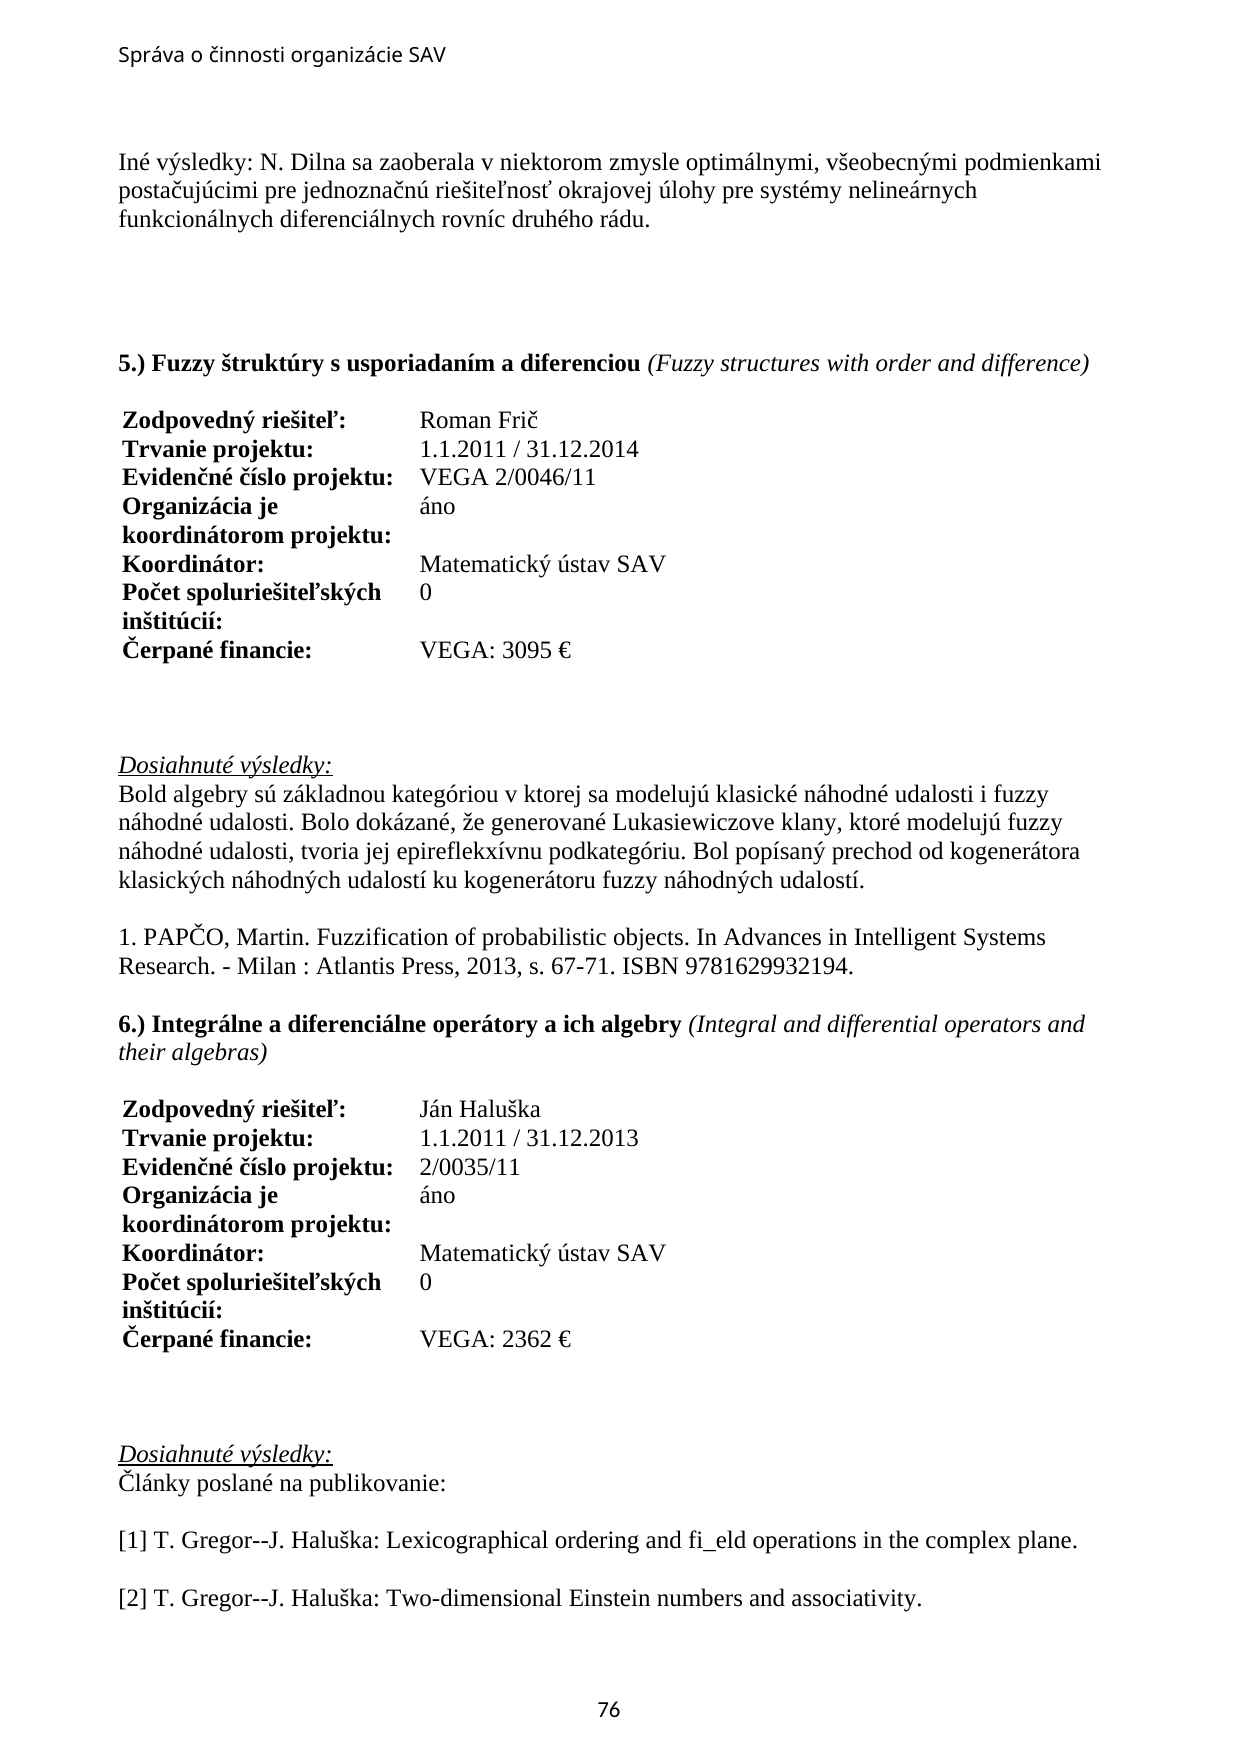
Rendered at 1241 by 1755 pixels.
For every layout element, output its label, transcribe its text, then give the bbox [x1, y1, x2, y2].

table_header Zodpovedný riešiteľ: [122, 405, 419, 434]
table_cell Počet spoluriešiteľských inštitúcií: [122, 578, 419, 635]
table_cell Evidenčné číslo projektu: [122, 1152, 419, 1180]
table_header Roman Frič [419, 405, 1122, 434]
table_cell Čerpané financie: [122, 1324, 419, 1410]
table_cell 1.1.2011 / 31.12.2014 [419, 434, 1122, 462]
table_header Zodpovedný riešiteľ: [122, 1094, 419, 1123]
table_header Ján Haluška [419, 1094, 1122, 1123]
table_cell 2/0035/11 [419, 1152, 1122, 1180]
table_cell VEGA: 3095 € [419, 635, 1122, 721]
table_cell Počet spoluriešiteľských inštitúcií: [122, 1267, 419, 1324]
text Dosiahnuté výsledky: Články poslané na publikovanie: [1] T. Gregor--J. Haluška: Lexicographical ordering and fi_eld operations in the complex plane. [2] T. Gregor--J. Haluška: Two-dimensional Einstein numbers and associativity. [118, 1410, 1122, 1612]
table_cell Trvanie projektu: [122, 434, 419, 462]
table_cell VEGA 2/0046/11 [419, 463, 1122, 491]
table_cell Koordinátor: [122, 549, 419, 577]
table_cell Trvanie projektu: [122, 1123, 419, 1152]
table_cell 0 [419, 1267, 1122, 1324]
table_cell 0 [419, 578, 1122, 635]
table_cell Čerpané financie: [122, 635, 419, 721]
table_cell Evidenčné číslo projektu: [122, 463, 419, 491]
table_cell 1.1.2011 / 31.12.2013 [419, 1123, 1122, 1152]
table_cell áno [419, 1180, 1122, 1238]
text Dosiahnuté výsledky: Bold algebry sú základnou kategóriou v ktorej sa modelujú klasické náhodné udalosti i fuzzy náhodné udalosti. Bolo dokázané, že generované Lukasiewiczove klany, ktoré modelujú fuzzy náhodné udalosti, tvoria jej epireflekxívnu podkategóriu. Bol popísaný prechod od kogenerátora klasických náhodných udalostí ku kogenerátoru fuzzy náhodných udalostí. 1. PAPČO, Martin. Fuzzification of probabilistic objects. In Advances in Intelligent Systems Research. - Milan : Atlantis Press, 2013, s. 67-71. ISBN 9781629932194. 6.) Integrálne a diferenciálne operátory a ich algebry (Integral and differential operators and their algebras) [118, 721, 1122, 1094]
table_cell Organizácia je koordinátorom projektu: [122, 491, 419, 549]
table_cell Matematický ústav SAV [419, 549, 1122, 577]
table_cell Organizácia je koordinátorom projektu: [122, 1180, 419, 1238]
table_cell Matematický ústav SAV [419, 1238, 1122, 1267]
table_cell Koordinátor: [122, 1238, 419, 1267]
table_cell áno [419, 491, 1122, 549]
table_cell VEGA: 2362 € [419, 1324, 1122, 1410]
text Iné výsledky: N. Dilna sa zaoberala v niektorom zmysle optimálnymi, všeobecnými podmienkami postačujúcimi pre jednoznačnú riešiteľnosť okrajovej úlohy pre systémy nelineárnych funkcionálnych diferenciálnych rovníc druhého rádu. 5.) Fuzzy štruktúry s usporiadaním a diferenciou (Fuzzy structures with order and difference) [118, 118, 1122, 405]
